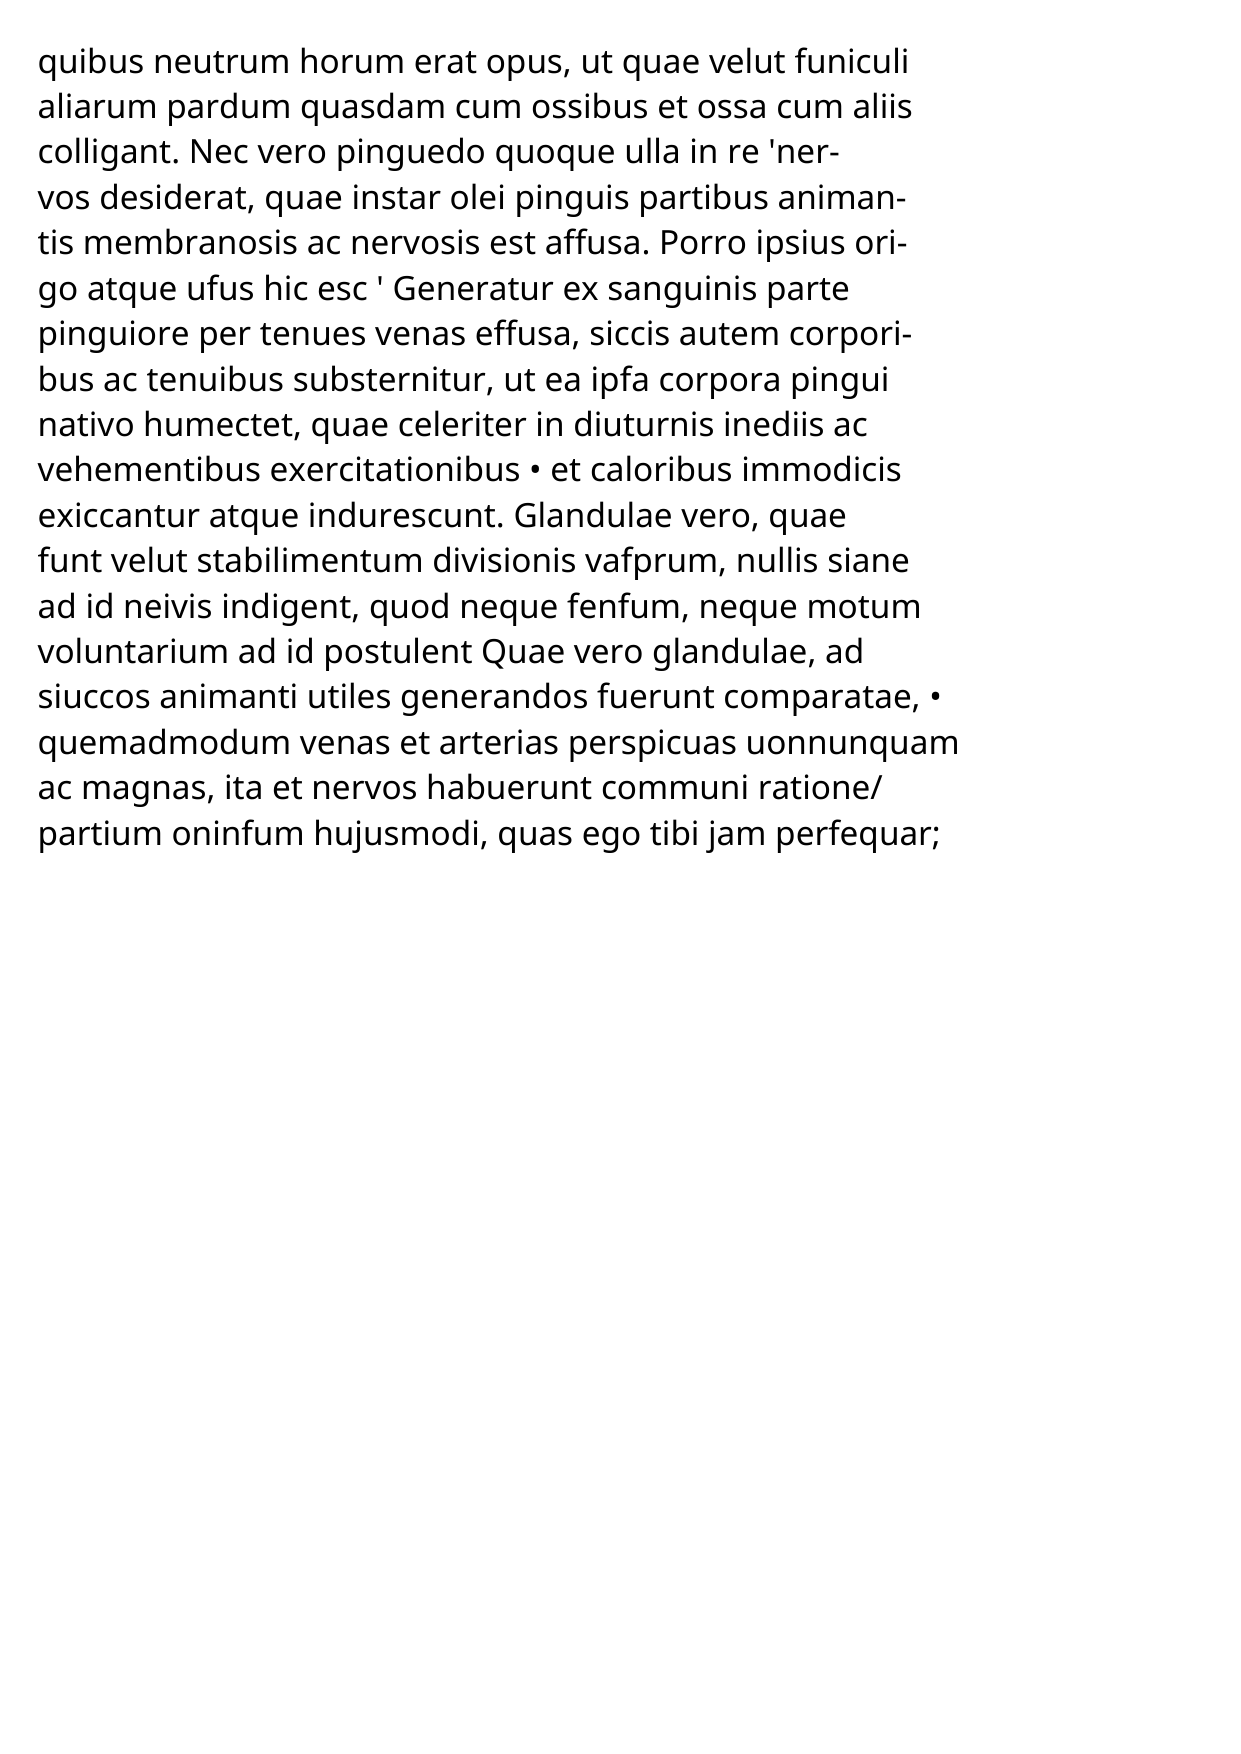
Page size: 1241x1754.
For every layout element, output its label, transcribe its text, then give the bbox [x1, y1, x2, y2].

text quibus neutrum horum erat opus, ut quae velut funiculi aliarum pardum quasdam cum ossibus et ossa cum aliis colligant. Nec vero pinguedo quoque ulla in re 'ner- vos desiderat, quae instar olei pinguis partibus animan- tis membranosis ac nervosis est affusa. Porro ipsius ori- go atque ufus hic esc ' Generatur ex sanguinis parte pinguiore per tenues venas effusa, siccis autem corpori- bus ac tenuibus substernitur, ut ea ipfa corpora pingui nativo humectet, quae celeriter in diuturnis inediis ac vehementibus exercitationibus • et caloribus immodicis exiccantur atque indurescunt. Glandulae vero, quae funt velut stabilimentum divisionis vafprum, nullis siane ad id neivis indigent, quod neque fenfum, neque motum voluntarium ad id postulent Quae vero glandulae, ad siuccos animanti utiles generandos fuerunt comparatae, • quemadmodum venas et arterias perspicuas uonnunquam ac magnas, ita et nervos habuerunt communi ratione/ partium oninfum hujusmodi, quas ego tibi jam perfequar; [37, 37, 1203, 855]
